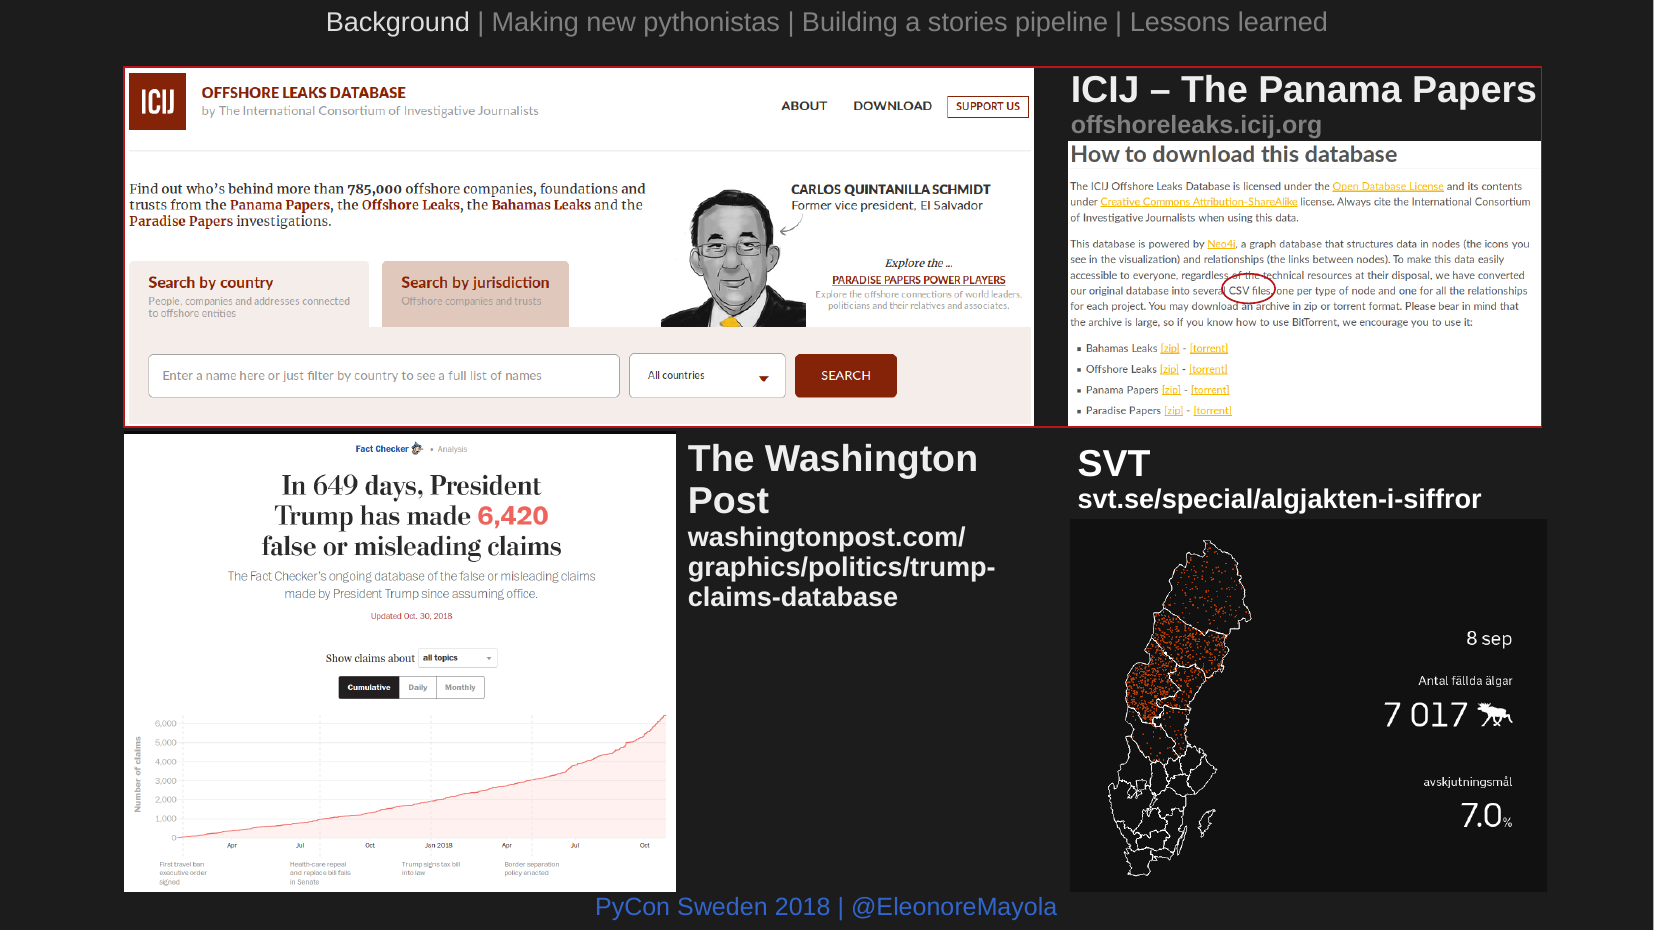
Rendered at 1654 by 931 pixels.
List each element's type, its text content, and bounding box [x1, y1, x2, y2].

text_box The Washington Post washingtonpost.com/graphics/politics/trump-claims-database [673, 430, 1052, 626]
picture [1069, 519, 1548, 892]
picture [125, 68, 1034, 426]
picture [124, 431, 676, 892]
text_box ICIJ – The Panama Papers offshoreleaks.icij.org [1056, 61, 1553, 149]
text_box SVT svt.se/special/algjakten-i-siffror [1062, 434, 1542, 553]
text_box ICIJ – The Panama Papers offshoreleaks.icij.org [1056, 68, 1541, 149]
text_box PyCon Sweden 2018 | @EleonoreMayola [460, 885, 1193, 931]
picture [1068, 149, 1541, 426]
text_box Background | Making new pythonistas | Building a stories pipeline | Lessons learned [0, 0, 1654, 57]
